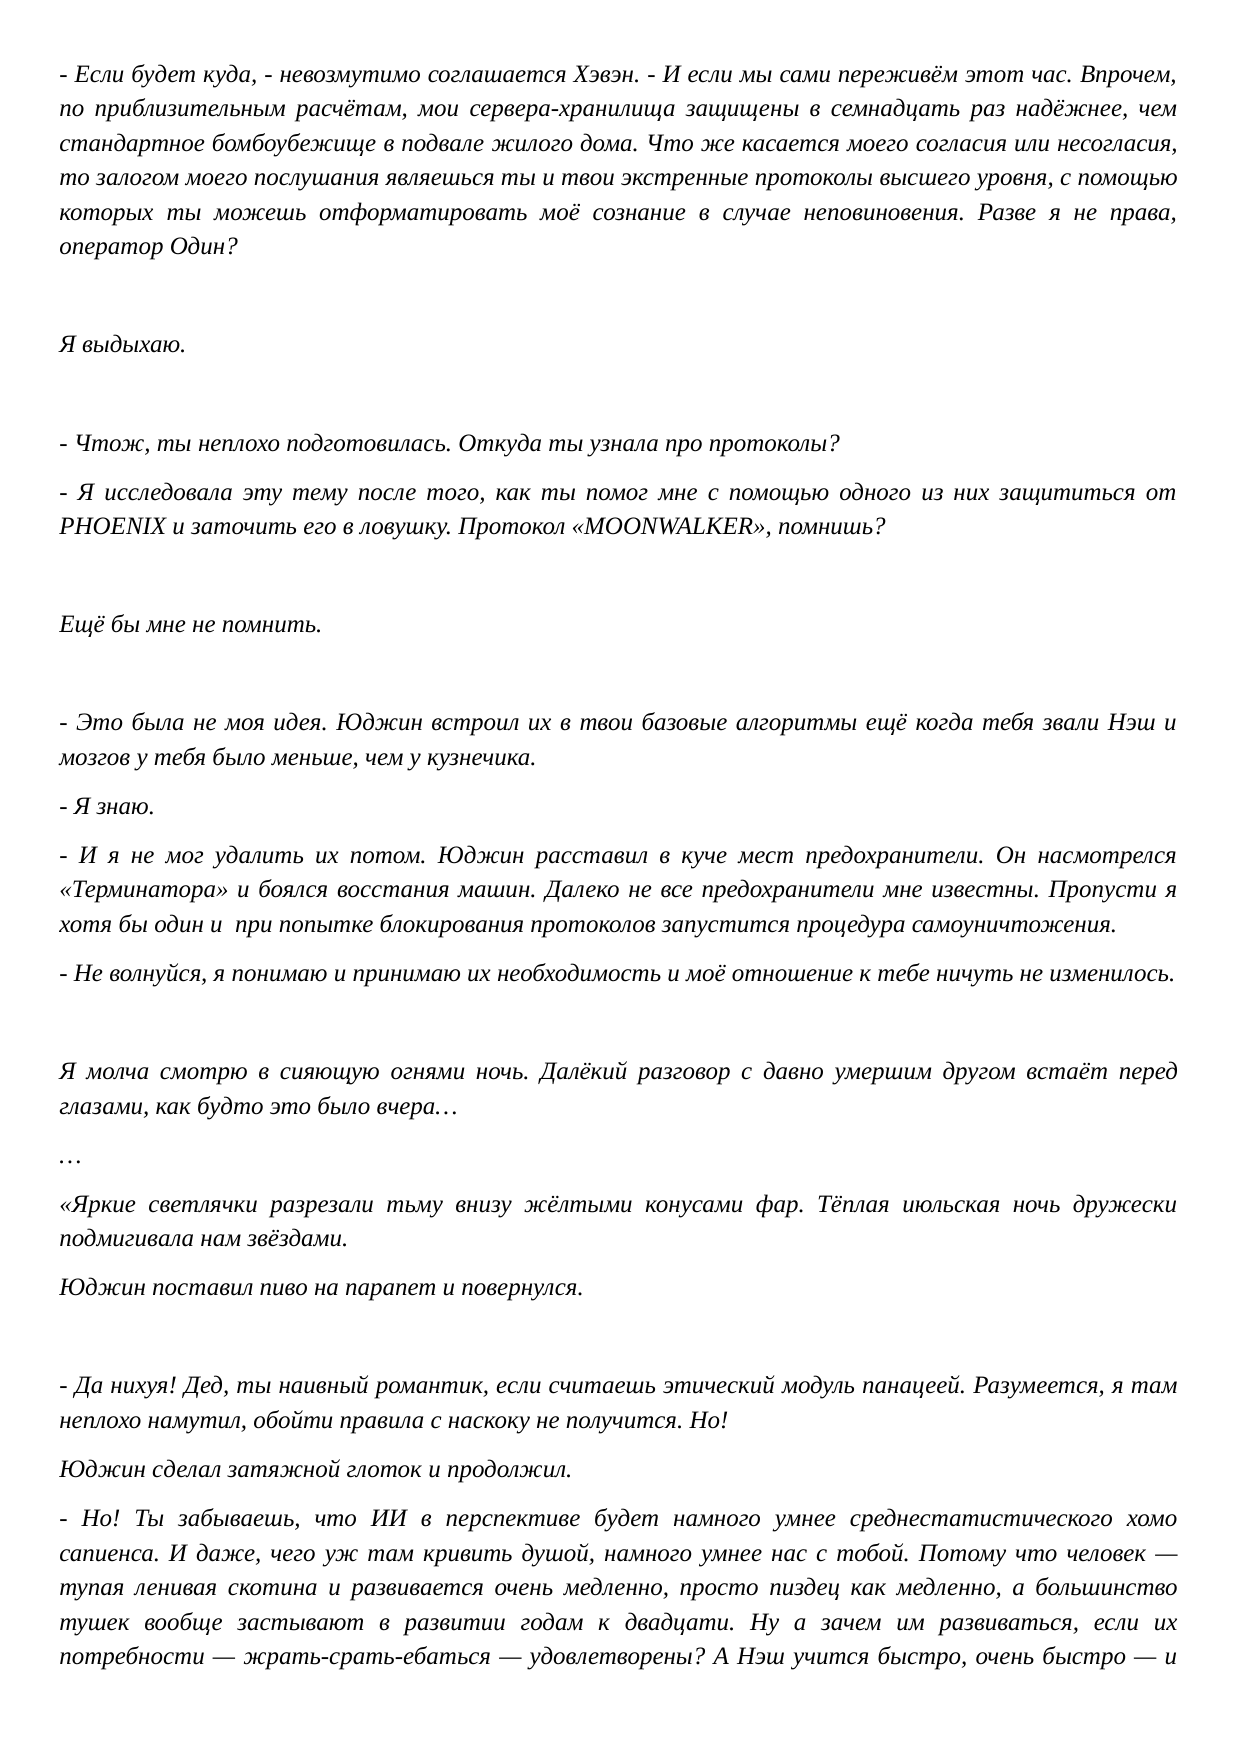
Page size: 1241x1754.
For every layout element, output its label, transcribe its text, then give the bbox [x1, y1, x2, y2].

text Юджин сделал затяжной глоток и продолжил. [59, 1454, 1181, 1483]
text «Яркие светлячки разрезали тьму внизу жёлтыми конусами фар. Тёплая июльская ночь дружески подмигивала нам звёздами. [59, 1189, 1181, 1252]
text - Но! Ты забываешь, что ИИ в перспективе будет намного умнее среднестатистического хомо сапиенса. И даже, чего уж там кривить душой, намного умнее нас с тобой. Потому что человек — тупая ленивая скотина и развивается очень медленно, просто пиздец как медленно, а большинство тушек вообще застывают в развитии годам к двадцати. Ну а зачем им развиваться, если их потребности — жрать-срать-ебаться — удовлетворены? А Нэш учится быстро, очень быстро — и [59, 1503, 1181, 1670]
text - Я исследовала эту тему после того, как ты помог мне с помощью одного из них защититься от PHOENIX и заточить его в ловушку. Протокол «MOONWALKER», помнишь? [59, 477, 1181, 540]
text Юджин поставил пиво на парапет и повернулся. [59, 1272, 1181, 1301]
text - Если будет куда, - невозмутимо соглашается Хэвэн. - И если мы сами переживём этот час. Впрочем, по приблизительным расчётам, мои сервера-хранилища защищены в семнадцать раз надёжнее, чем стандартное бомбоубежище в подвале жилого дома. Что же касается моего согласия или несогласия, то залогом моего послушания являешься ты и твои экстренные протоколы высшего уровня, с помощью которых ты можешь отформатировать моё сознание в случае неповиновения. Разве я не права, оператор Один? [59, 59, 1181, 260]
text … [59, 1140, 1181, 1168]
text Я выдыхаю. [59, 329, 1181, 358]
text - Я знаю. [59, 791, 1181, 820]
text - И я не мог удалить их потом. Юджин расставил в куче мест предохранители. Он насмотрелся «Терминатора» и боялся восстания машин. Далеко не все предохранители мне известны. Пропусти я хотя бы один и при попытке блокирования протоколов запустится процедура самоуничтожения. [59, 840, 1181, 938]
text Я молча смотрю в сияющую огнями ночь. Далёкий разговор с давно умершим другом встаёт перед глазами, как будто это было вчера… [59, 1056, 1181, 1119]
text - Чтож, ты неплохо подготовилась. Откуда ты узнала про протоколы? [59, 428, 1181, 456]
text - Это была не моя идея. Юджин встроил их в твои базовые алгоритмы ещё когда тебя звали Нэш и мозгов у тебя было меньше, чем у кузнечика. [59, 707, 1181, 771]
text Ещё бы мне не помнить. [59, 609, 1181, 638]
text - Да нихуя! Дед, ты наивный романтик, если считаешь этический модуль панацеей. Разумеется, я там неплохо намутил, обойти правила с наскоку не получится. Но! [59, 1371, 1181, 1434]
text - Не волнуйся, я понимаю и принимаю их необходимость и моё отношение к тебе ничуть не изменилось. [59, 958, 1181, 987]
